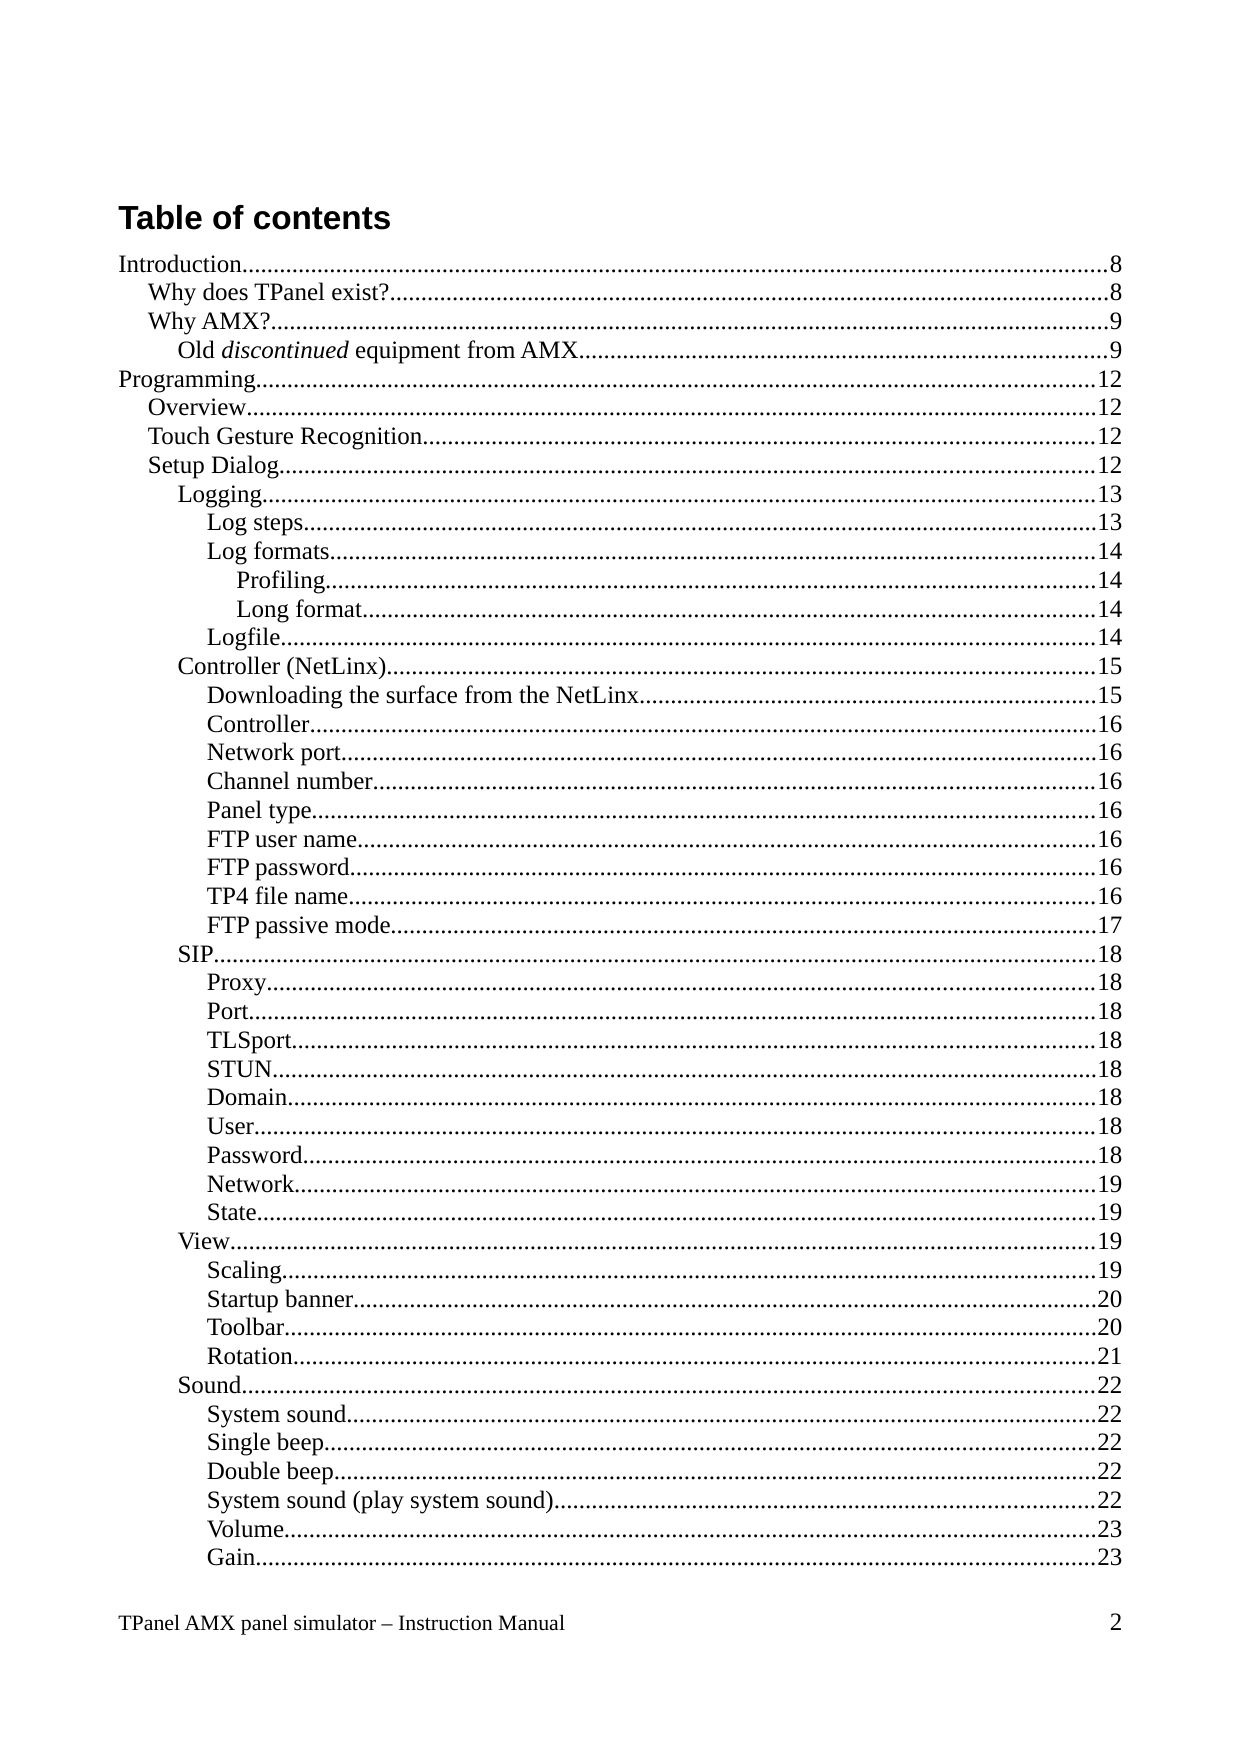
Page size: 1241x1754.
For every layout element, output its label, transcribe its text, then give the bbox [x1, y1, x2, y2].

text Profiling 14 [236, 565, 1122, 594]
text Proxy 18 [207, 967, 1122, 996]
text Panel type 16 [207, 795, 1122, 824]
text Log steps 13 [207, 507, 1122, 536]
text Network 19 [207, 1169, 1122, 1197]
text Volume 23 [207, 1514, 1122, 1542]
text Log formats 14 [207, 536, 1122, 565]
text System sound 22 [207, 1399, 1122, 1427]
text Downloading the surface from the NetLinx 15 [207, 680, 1122, 709]
text State 19 [207, 1197, 1122, 1226]
text User 18 [207, 1111, 1122, 1140]
text Logging 13 [177, 479, 1122, 507]
text Domain 18 [207, 1082, 1122, 1111]
text Programming 12 [118, 364, 1122, 392]
text Rotation 21 [207, 1341, 1122, 1370]
text View 19 [177, 1226, 1122, 1255]
text Network port 16 [207, 737, 1122, 766]
text Sound 22 [177, 1370, 1122, 1399]
text Touch Gesture Recognition 12 [148, 421, 1122, 450]
text Old discontinued equipment from AMX 9 [177, 335, 1122, 364]
text Why does TPanel exist? 8 [148, 277, 1122, 306]
subtitle Table of contents [118, 198, 1122, 236]
text Channel number 16 [207, 766, 1122, 795]
text TLSport 18 [207, 1025, 1122, 1054]
text Toolbar 20 [207, 1312, 1122, 1341]
text Port 18 [207, 996, 1122, 1025]
text Setup Dialog 12 [148, 450, 1122, 479]
text Scaling 19 [207, 1255, 1122, 1284]
text TP4 file name 16 [207, 881, 1122, 910]
text Gain 23 [207, 1542, 1122, 1571]
text STUN 18 [207, 1054, 1122, 1082]
text System sound (play system sound) 22 [207, 1485, 1122, 1514]
text Why AMX? 9 [148, 306, 1122, 335]
text Double beep 22 [207, 1456, 1122, 1485]
text Controller 16 [207, 709, 1122, 737]
text Single beep 22 [207, 1427, 1122, 1456]
text Introduction 8 [118, 249, 1122, 277]
text FTP password 16 [207, 852, 1122, 881]
text Password 18 [207, 1140, 1122, 1169]
text Startup banner 20 [207, 1284, 1122, 1312]
text Overview 12 [148, 392, 1122, 421]
text Long format 14 [236, 594, 1122, 622]
text Controller (NetLinx) 15 [177, 651, 1122, 680]
text FTP passive mode 17 [207, 910, 1122, 939]
text SIP 18 [177, 939, 1122, 967]
text FTP user name 16 [207, 824, 1122, 852]
text Logfile 14 [207, 622, 1122, 651]
